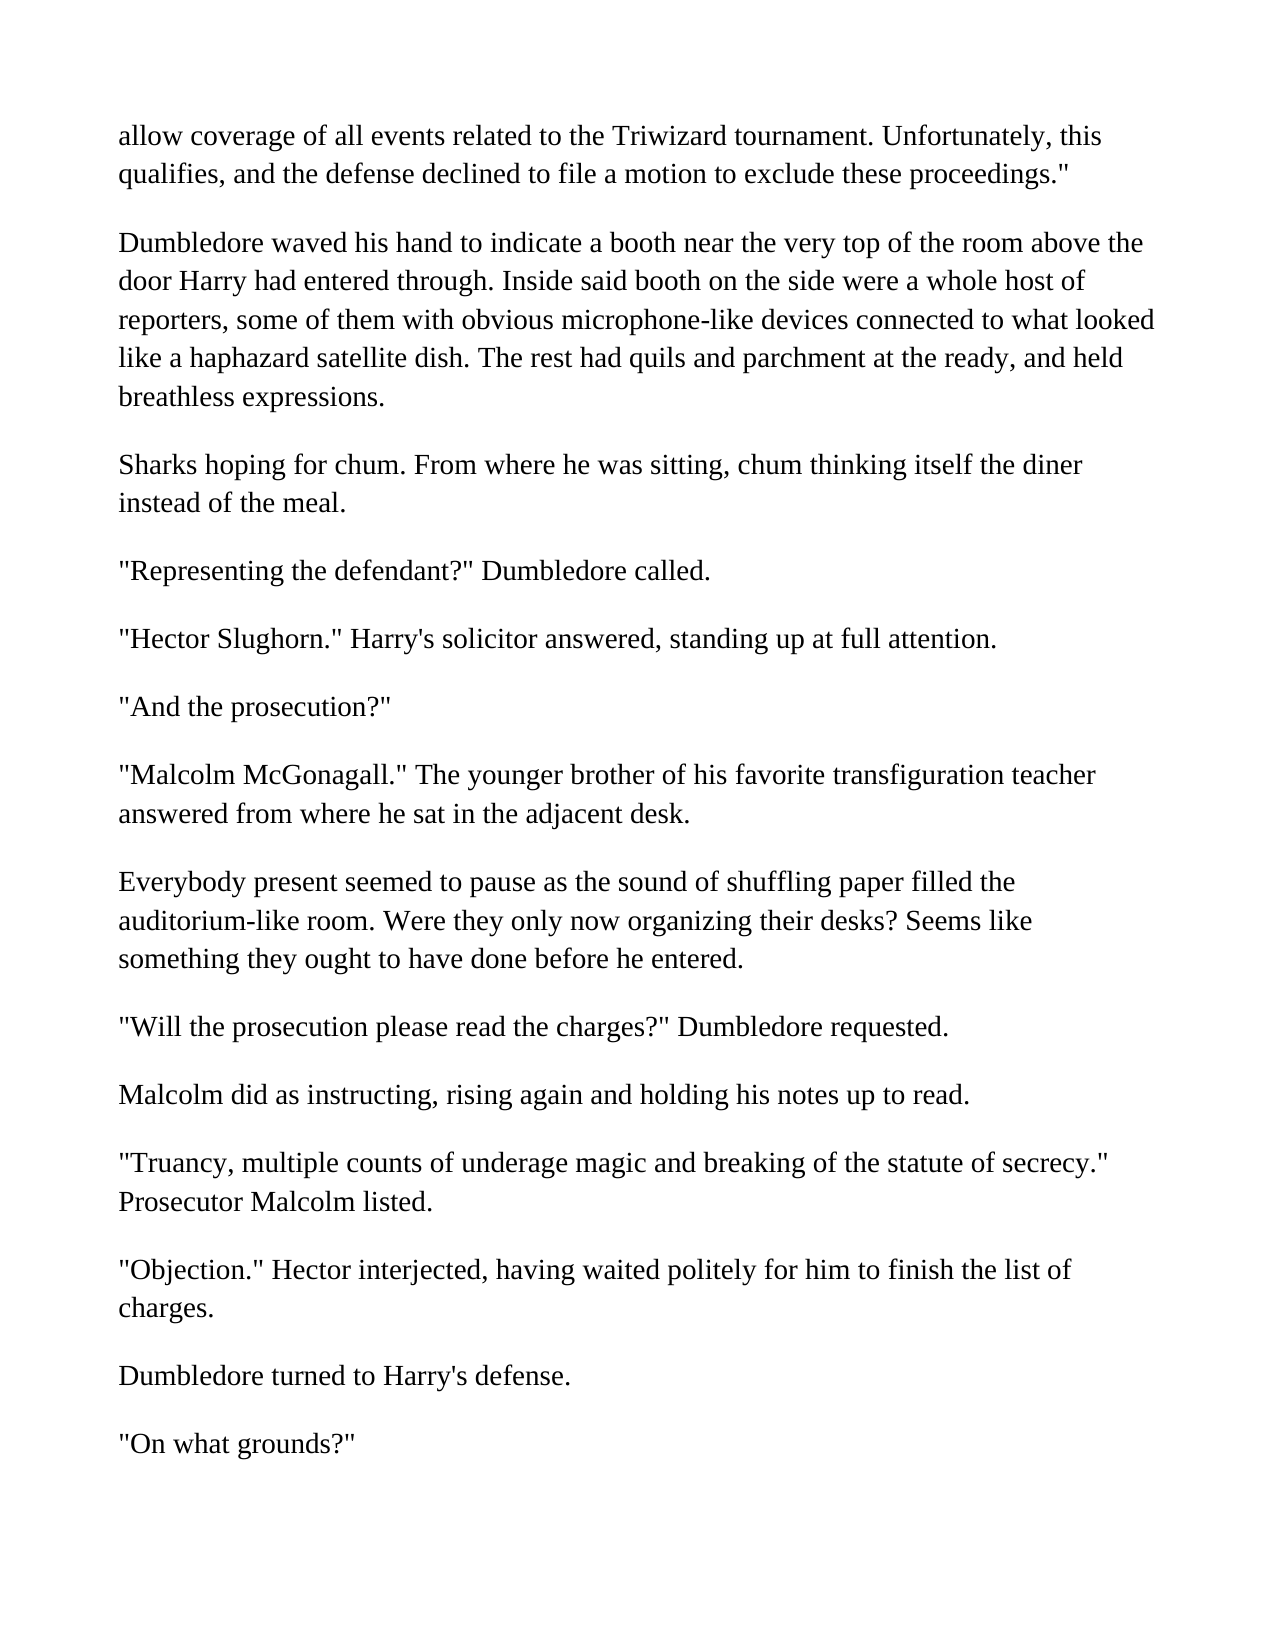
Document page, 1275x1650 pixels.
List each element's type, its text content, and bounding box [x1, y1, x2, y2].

text allow coverage of all events related to the Triwizard tournament. Unfortunately, this qualifies, and the defense declined to file a motion to exclude these proceedings." [118, 118, 1157, 190]
text Dumbledore turned to Harry's defense. [118, 1358, 1157, 1392]
text Dumbledore waved his hand to indicate a booth near the very top of the room above the door Harry had entered through. Inside said booth on the side were a whole host of reporters, some of them with obvious microphone-like devices connected to what looked like a haphazard satellite dish. The rest had quils and parchment at the ready, and held breathless expressions. [118, 225, 1157, 412]
text "Hector Slughorn." Harry's solicitor answered, standing up at full attention. [118, 621, 1157, 655]
text "And the prosecution?" [118, 689, 1157, 723]
text "Malcolm McGonagall." The younger brother of his favorite transfiguration teacher answered from where he sat in the adjacent desk. [118, 757, 1157, 829]
text "Objection." Hector interjected, having waited politely for him to finish the list of charges. [118, 1252, 1157, 1324]
text Malcolm did as instructing, rising again and holding his notes up to read. [118, 1077, 1157, 1111]
text "Truancy, multiple counts of underage magic and breaking of the statute of secrecy." Prosecutor Malcolm listed. [118, 1145, 1157, 1217]
text "Representing the defendant?" Dumbledore called. [118, 553, 1157, 587]
text Sharks hoping for chum. From where he was sitting, chum thinking itself the diner instead of the meal. [118, 447, 1157, 519]
text "On what grounds?" [118, 1426, 1157, 1460]
text "Will the prosecution please read the charges?" Dumbledore requested. [118, 1009, 1157, 1043]
text Everybody present seemed to pause as the sound of shuffling paper filled the auditorium-like room. Were they only now organizing their desks? Seems like something they ought to have done before he entered. [118, 864, 1157, 975]
